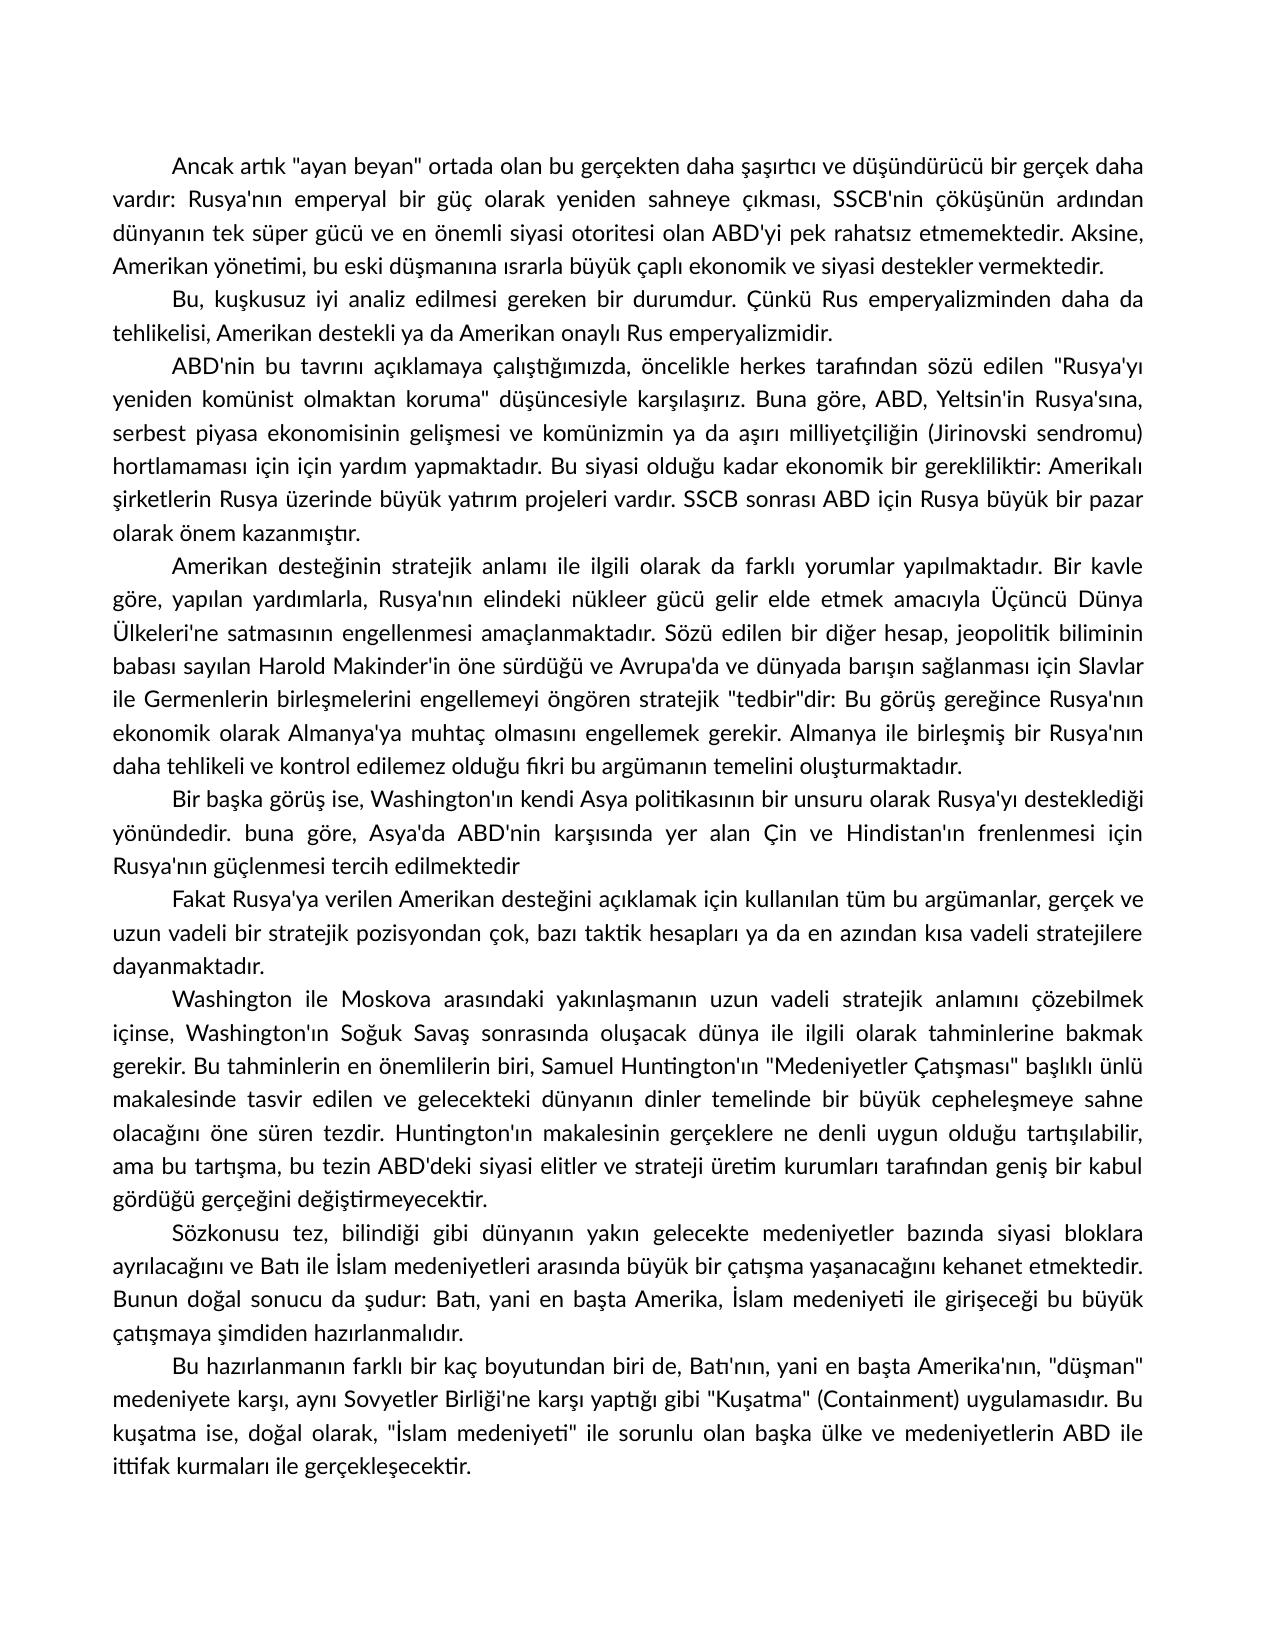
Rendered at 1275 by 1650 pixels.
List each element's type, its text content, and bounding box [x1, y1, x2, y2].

text ABD'nin bu tavrını açıklamaya çalıştığımızda, öncelikle herkes tarafından sözü edilen "Rusya'yı yeniden komünist olmaktan koruma" düşüncesiyle karşılaşırız. Buna göre, ABD, Yeltsin'in Rusya'sına, serbest piyasa ekonomisinin gelişmesi ve komünizmin ya da aşırı milliyetçiliğin (Jirinovski sendromu) hortlamaması için için yardım yapmaktadır. Bu siyasi olduğu kadar ekonomik bir gerekliliktir: Amerikalı şirketlerin Rusya üzerinde büyük yatırım projeleri vardır. SSCB sonrası ABD için Rusya büyük bir pazar olarak önem kazanmıştır. [112, 348, 1145, 548]
text Sözkonusu tez, bilindiği gibi dünyanın yakın gelecekte medeniyetler bazında siyasi bloklara ayrılacağını ve Batı ile İslam medeniyetleri arasında büyük bir çatışma yaşanacağını kehanet etmektedir. Bunun doğal sonucu da şudur: Batı, yani en başta Amerika, İslam medeniyeti ile girişeceği bu büyük çatışmaya şimdiden hazırlanmalıdır. [112, 1214, 1145, 1348]
text Amerikan desteğinin stratejik anlamı ile ilgili olarak da farklı yorumlar yapılmaktadır. Bir kavle göre, yapılan yardımlarla, Rusya'nın elindeki nükleer gücü gelir elde etmek amacıyla Üçüncü Dünya Ülkeleri'ne satmasının engellenmesi amaçlanmaktadır. Sözü edilen bir diğer hesap, jeopolitik biliminin babası sayılan Harold Makinder'in öne sürdüğü ve Avrupa'da ve dünyada barışın sağlanması için Slavlar ile Germenlerin birleşmelerini engellemeyi öngören stratejik "tedbir"dir: Bu görüş gereğince Rusya'nın ekonomik olarak Almanya'ya muhtaç olmasını engellemek gerekir. Almanya ile birleşmiş bir Rusya'nın daha tehlikeli ve kontrol edilemez olduğu fikri bu argümanın temelini oluşturmaktadır. [112, 548, 1145, 781]
text Ancak artık "ayan beyan" ortada olan bu gerçekten daha şaşırtıcı ve düşündürücü bir gerçek daha vardır: Rusya'nın emperyal bir güç olarak yeniden sahneye çıkması, SSCB'nin çöküşünün ardından dünyanın tek süper gücü ve en önemli siyasi otoritesi olan ABD'yi pek rahatsız etmemektedir. Aksine, Amerikan yönetimi, bu eski düşmanına ısrarla büyük çaplı ekonomik ve siyasi destekler vermektedir. [112, 148, 1145, 281]
text Bu hazırlanmanın farklı bir kaç boyutundan biri de, Batı'nın, yani en başta Amerika'nın, "düşman" medeniyete karşı, aynı Sovyetler Birliği'ne karşı yaptığı gibi "Kuşatma" (Containment) uygulamasıdır. Bu kuşatma ise, doğal olarak, "İslam medeniyeti" ile sorunlu olan başka ülke ve medeniyetlerin ABD ile ittifak kurmaları ile gerçekleşecektir. [112, 1348, 1145, 1481]
text Bu, kuşkusuz iyi analiz edilmesi gereken bir durumdur. Çünkü Rus emperyalizminden daha da tehlikelisi, Amerikan destekli ya da Amerikan onaylı Rus emperyalizmidir. [112, 281, 1145, 348]
text Bir başka görüş ise, Washington'ın kendi Asya politikasının bir unsuru olarak Rusya'yı desteklediği yönündedir. buna göre, Asya'da ABD'nin karşısında yer alan Çin ve Hindistan'ın frenlenmesi için Rusya'nın güçlenmesi tercih edilmektedir [112, 781, 1145, 881]
text Fakat Rusya'ya verilen Amerikan desteğini açıklamak için kullanılan tüm bu argümanlar, gerçek ve uzun vadeli bir stratejik pozisyondan çok, bazı taktik hesapları ya da en azından kısa vadeli stratejilere dayanmaktadır. [112, 881, 1145, 981]
text Washington ile Moskova arasındaki yakınlaşmanın uzun vadeli stratejik anlamını çözebilmek içinse, Washington'ın Soğuk Savaş sonrasında oluşacak dünya ile ilgili olarak tahminlerine bakmak gerekir. Bu tahminlerin en önemlilerin biri, Samuel Huntington'ın "Medeniyetler Çatışması" başlıklı ünlü makalesinde tasvir edilen ve gelecekteki dünyanın dinler temelinde bir büyük cepheleşmeye sahne olacağını öne süren tezdir. Huntington'ın makalesinin gerçeklere ne denli uygun olduğu tartışılabilir, ama bu tartışma, bu tezin ABD'deki siyasi elitler ve strateji üretim kurumları tarafından geniş bir kabul gördüğü gerçeğini değiştirmeyecektir. [112, 981, 1145, 1214]
